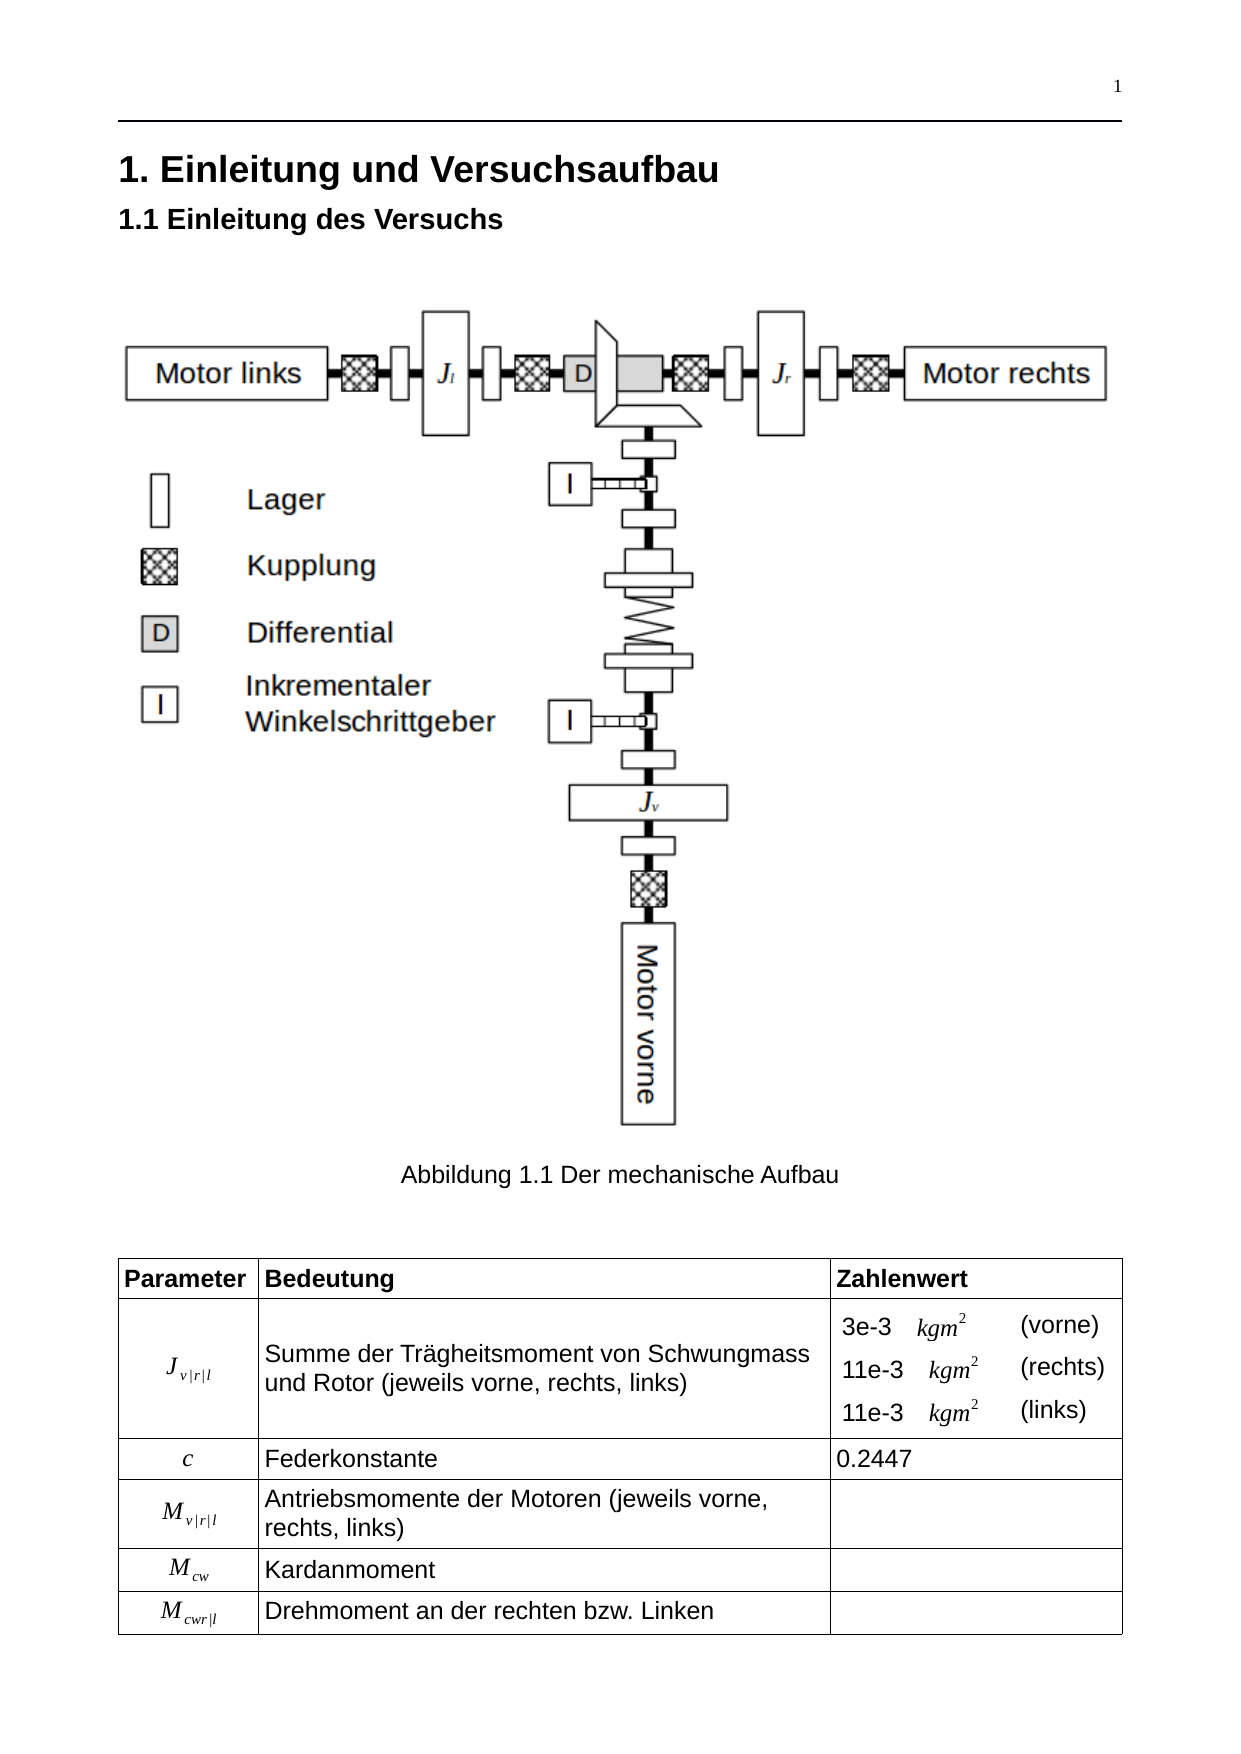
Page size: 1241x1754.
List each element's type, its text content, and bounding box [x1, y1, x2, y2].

picture [118, 297, 1123, 1140]
table_cell [119, 1480, 258, 1547]
title 1. Einleitung und Versuchsaufbau [118, 147, 1122, 190]
table_cell (links) [1014, 1390, 1116, 1432]
table_cell 11e-3 [836, 1347, 1014, 1389]
table_cell [119, 1549, 258, 1591]
table_header Bedeutung [259, 1259, 830, 1298]
table_cell Kardanmoment [259, 1549, 830, 1591]
table_cell (rechts) [1014, 1347, 1116, 1389]
table_cell 11e-3 [836, 1390, 1014, 1432]
table_header 3e-3 [836, 1304, 1014, 1347]
table_cell Drehmoment an der rechten bzw. Linken [259, 1592, 830, 1633]
table_cell Antriebsmomente der Motoren (jeweils vorne, rechts, links) [259, 1480, 830, 1547]
table_header (vorne) [1014, 1304, 1116, 1347]
table_cell [119, 1439, 258, 1478]
table_cell [831, 1299, 1122, 1438]
table_header Zahlenwert [831, 1259, 1122, 1298]
text Abbildung 1.1 Der mechanische Aufbau [118, 1159, 1122, 1188]
table_cell [831, 1549, 1122, 1591]
table_cell 0.2447 [831, 1439, 1122, 1478]
table_cell [119, 1299, 258, 1438]
table_cell Summe der Trägheitsmoment von Schwungmass und Rotor (jeweils vorne, rechts, links) [259, 1299, 830, 1438]
table_cell Federkonstante [259, 1439, 830, 1478]
table_cell [831, 1592, 1122, 1633]
title 1.1 Einleitung des Versuchs [118, 202, 1122, 236]
table_header Parameter [119, 1259, 258, 1298]
table_cell [831, 1480, 1122, 1547]
table_cell [119, 1592, 258, 1633]
